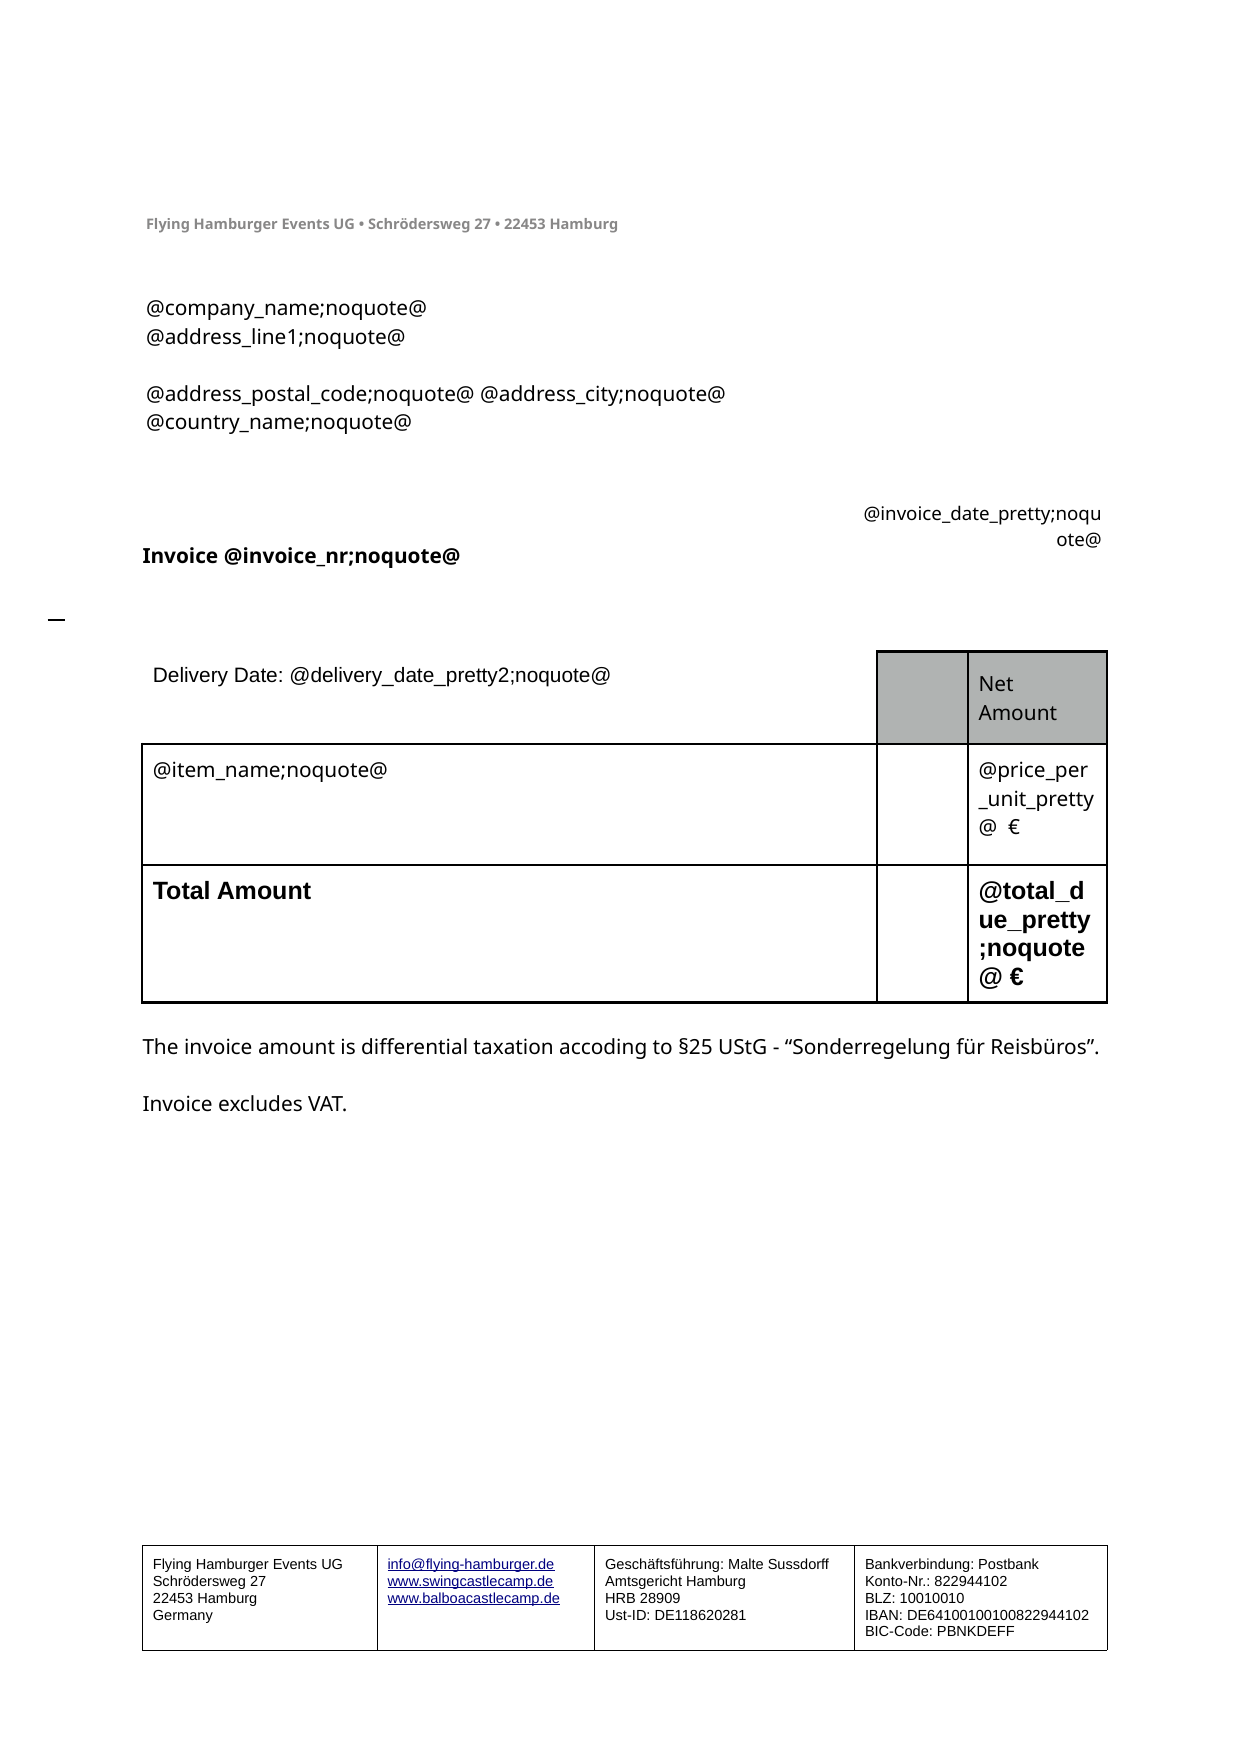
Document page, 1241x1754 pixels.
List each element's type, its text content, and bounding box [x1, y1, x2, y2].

table_header [878, 653, 967, 743]
table_cell [878, 866, 967, 1001]
table_cell Total Amount [143, 866, 876, 1001]
table_header Delivery Date: @delivery_date_pretty2;noquote@ [142, 650, 876, 743]
table_cell @item_name;noquote@ [143, 745, 876, 863]
text Invoice @invoice_nr;noquote@ [142, 541, 1107, 569]
table_cell @total_due_pretty;noquote@ € [969, 866, 1106, 1001]
text The invoice amount is differential taxation accoding to §25 UStG - “Sonderregelung für Reisbüros”. [142, 1032, 1107, 1060]
table_cell @price_per_unit_pretty@ € [969, 745, 1106, 863]
text Invoice excludes VAT. [142, 1089, 1107, 1117]
table_cell [878, 745, 967, 863]
table_header Net Amount [969, 653, 1106, 743]
